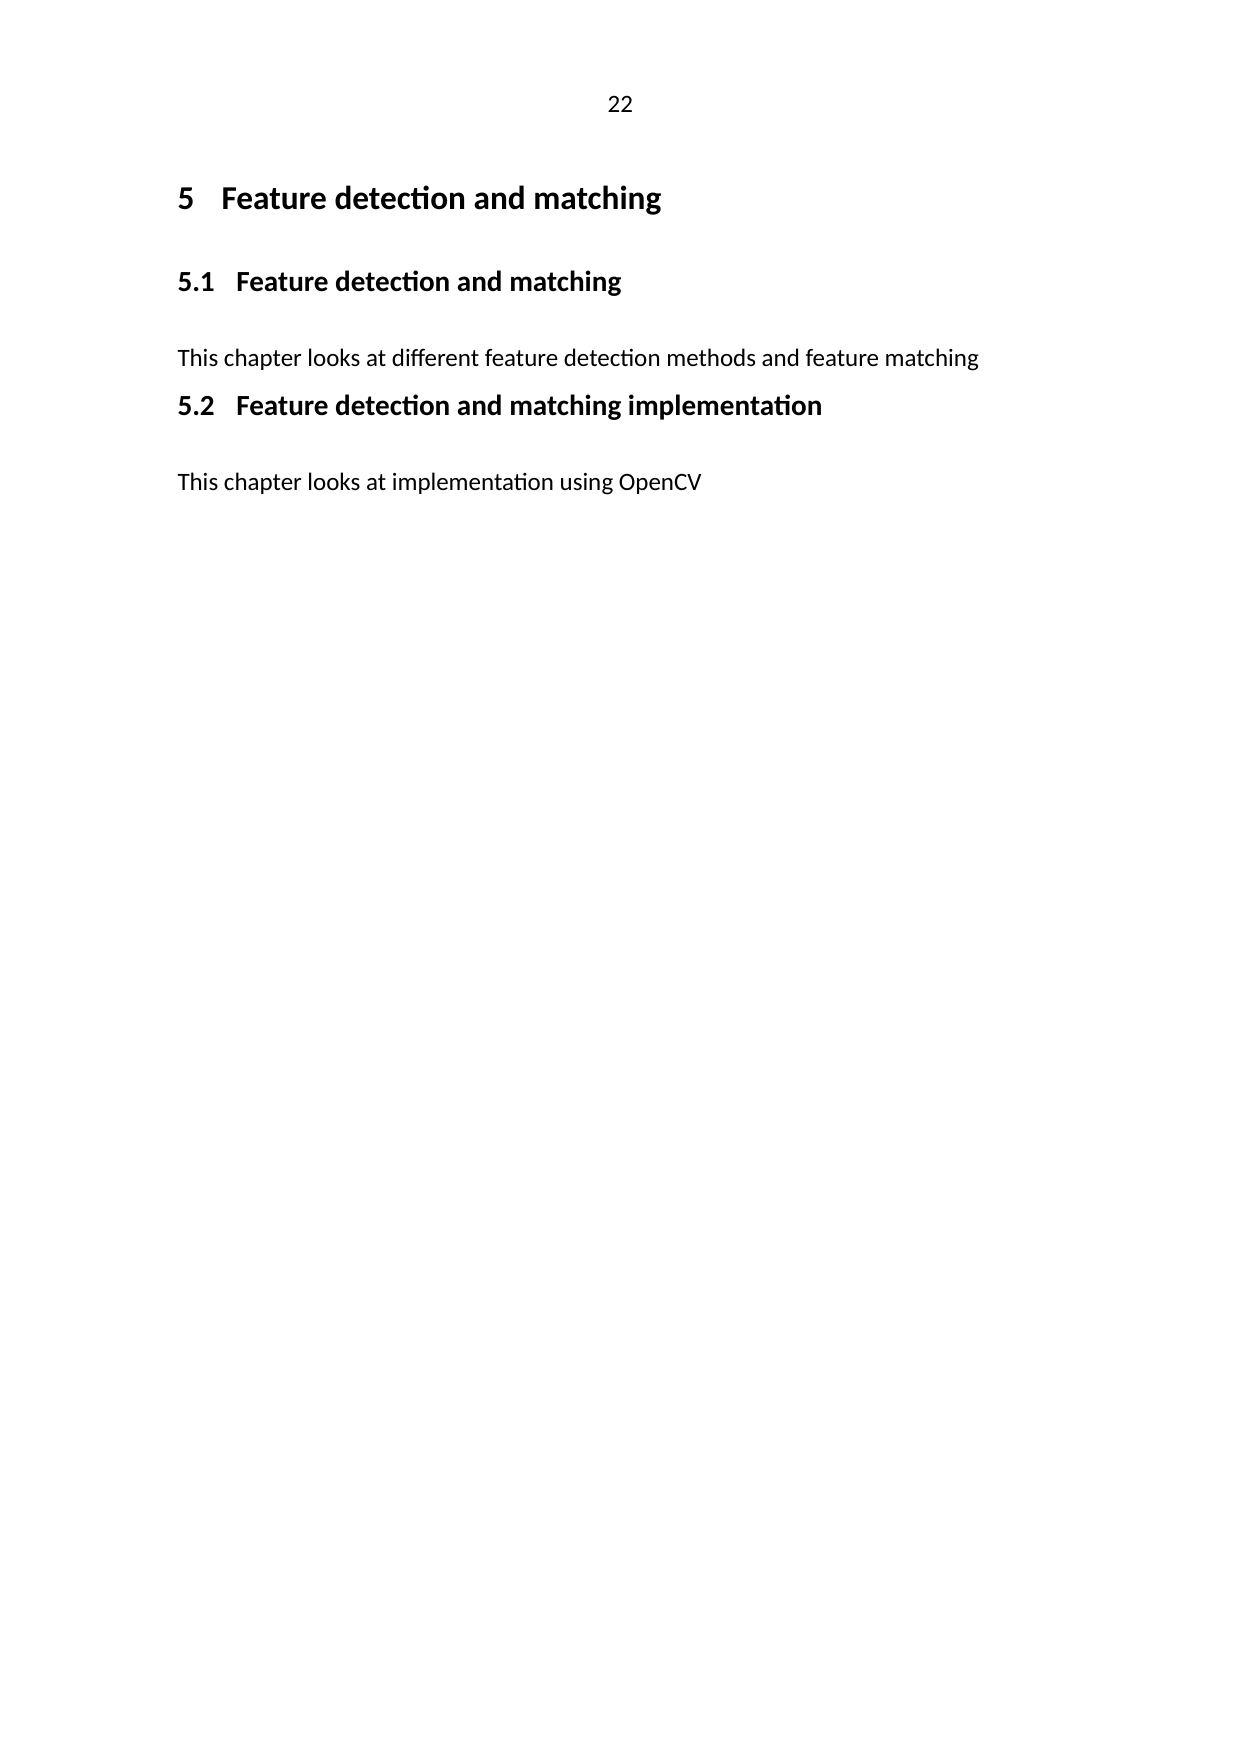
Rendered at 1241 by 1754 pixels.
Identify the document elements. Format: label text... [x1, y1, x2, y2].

subtitle Feature detection and matching [177, 263, 1063, 299]
subtitle Feature detection and matching [177, 177, 1063, 218]
subtitle Feature detection and matching implementation [177, 387, 1063, 423]
text This chapter looks at implementation using OpenCV [177, 466, 1063, 496]
text This chapter looks at different feature detection methods and feature matching [177, 342, 1063, 372]
